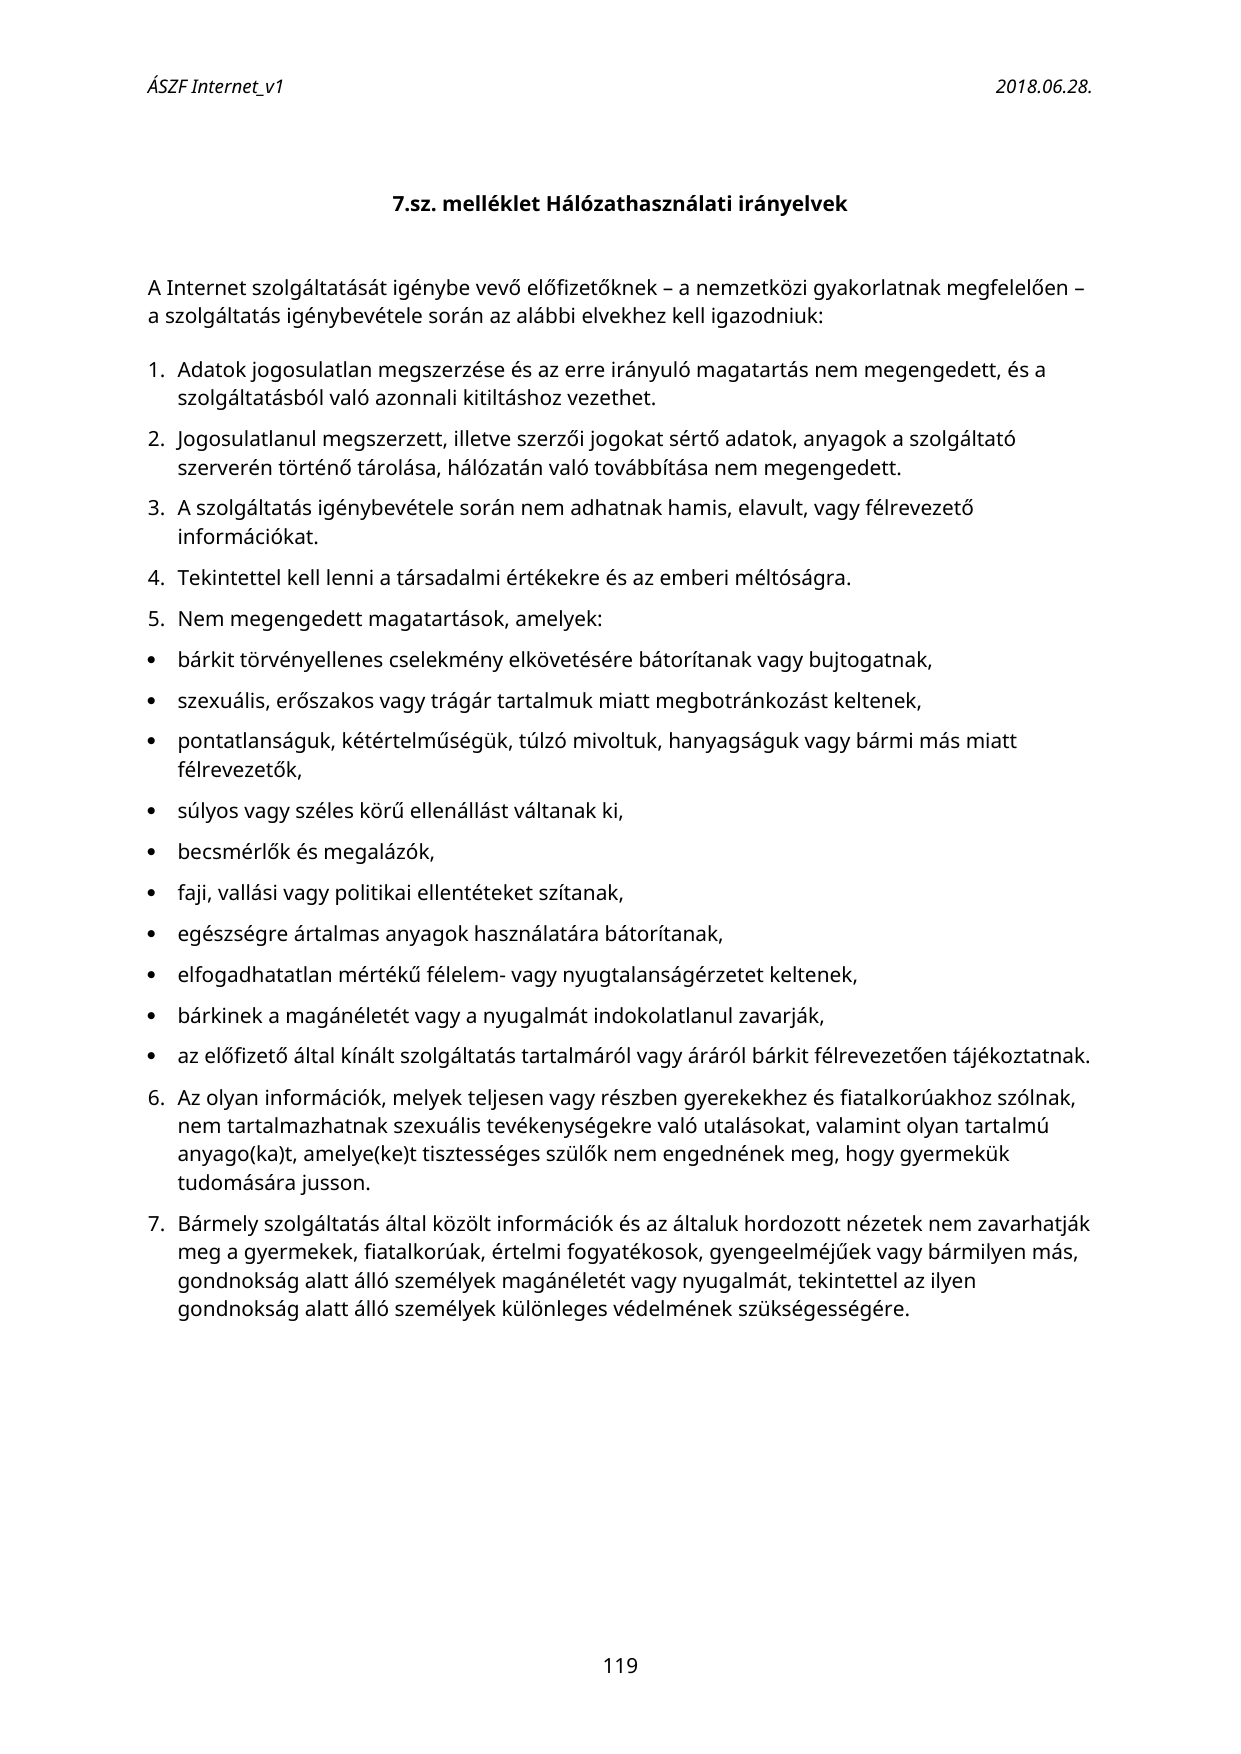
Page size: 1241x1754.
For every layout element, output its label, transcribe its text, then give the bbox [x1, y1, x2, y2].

list Nem megengedett magatartások, amelyek: [148, 604, 1092, 632]
subtitle 7.sz. melléklet Hálózathasználati irányelvek [148, 189, 1092, 218]
list pontatlanságuk, kétértelműségük, túlzó mivoltuk, hanyagságuk vagy bármi más miatt félrevezetők, [148, 727, 1092, 783]
list faji, vallási vagy politikai ellentéteket szítanak, [148, 878, 1092, 906]
list Jogosulatlanul megszerzett, illetve szerzői jogokat sértő adatok, anyagok a szolgáltató szerverén történő tárolása, hálózatán való továbbítása nem megengedett. [148, 424, 1092, 481]
list szexuális, erőszakos vagy trágár tartalmuk miatt megbotránkozást keltenek, [148, 686, 1092, 714]
list Bármely szolgáltatás által közölt információk és az általuk hordozott nézetek nem zavarhatják meg a gyermekek, fiatalkorúak, értelmi fogyatékosok, gyengeelméjűek vagy bármilyen más, gondnokság alatt álló személyek magánéletét vagy nyugalmát, tekintettel az ilyen gondnokság alatt álló személyek különleges védelmének szükségességére. [148, 1209, 1092, 1323]
list súlyos vagy széles körű ellenállást váltanak ki, [148, 796, 1092, 824]
text A Internet szolgáltatását igénybe vevő előfizetőknek – a nemzetközi gyakorlatnak megfelelően – a szolgáltatás igénybevétele során az alábbi elvekhez kell igazodniuk: [148, 273, 1092, 330]
list bárkit törvényellenes cselekmény elkövetésére bátorítanak vagy bujtogatnak, [148, 645, 1092, 673]
list Tekintettel kell lenni a társadalmi értékekre és az emberi méltóságra. [148, 563, 1092, 591]
list Adatok jogosulatlan megszerzése és az erre irányuló magatartás nem megengedett, és a szolgáltatásból való azonnali kitiltáshoz vezethet. [148, 355, 1092, 412]
list becsmérlők és megalázók, [148, 837, 1092, 865]
list egészségre ártalmas anyagok használatára bátorítanak, [148, 919, 1092, 947]
list A szolgáltatás igénybevétele során nem adhatnak hamis, elavult, vagy félrevezető információkat. [148, 493, 1092, 550]
list bárkinek a magánéletét vagy a nyugalmát indokolatlanul zavarják, [148, 1001, 1092, 1029]
list elfogadhatatlan mértékű félelem- vagy nyugtalanságérzetet keltenek, [148, 960, 1092, 988]
list Az olyan információk, melyek teljesen vagy részben gyerekekhez és fiatalkorúakhoz szólnak, nem tartalmazhatnak szexuális tevékenységekre való utalásokat, valamint olyan tartalmú anyago(ka)t, amelye(ke)t tisztességes szülők nem engednének meg, hogy gyermekük tudomására jusson. [148, 1083, 1092, 1196]
list az előfizető által kínált szolgáltatás tartalmáról vagy áráról bárkit félrevezetően tájékoztatnak. [148, 1042, 1092, 1070]
